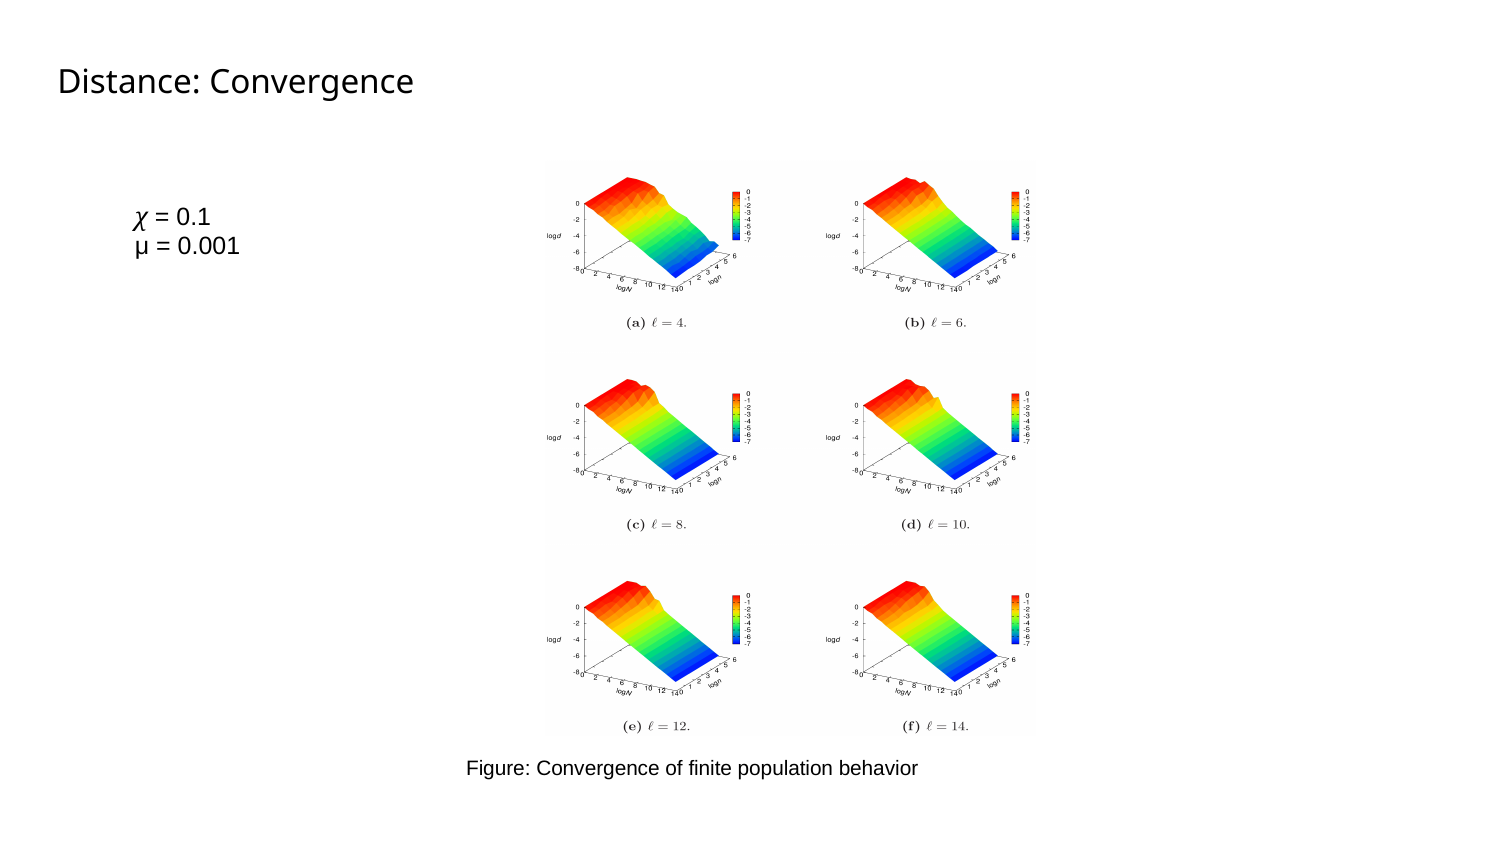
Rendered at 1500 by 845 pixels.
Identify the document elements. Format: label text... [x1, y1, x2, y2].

picture [545, 160, 1036, 736]
text_box χ = 0.1 μ = 0.001 [120, 195, 256, 269]
text_box Figure: Convergence of finite population behavior [451, 749, 934, 794]
title Distance: Convergence [57, 31, 1500, 131]
